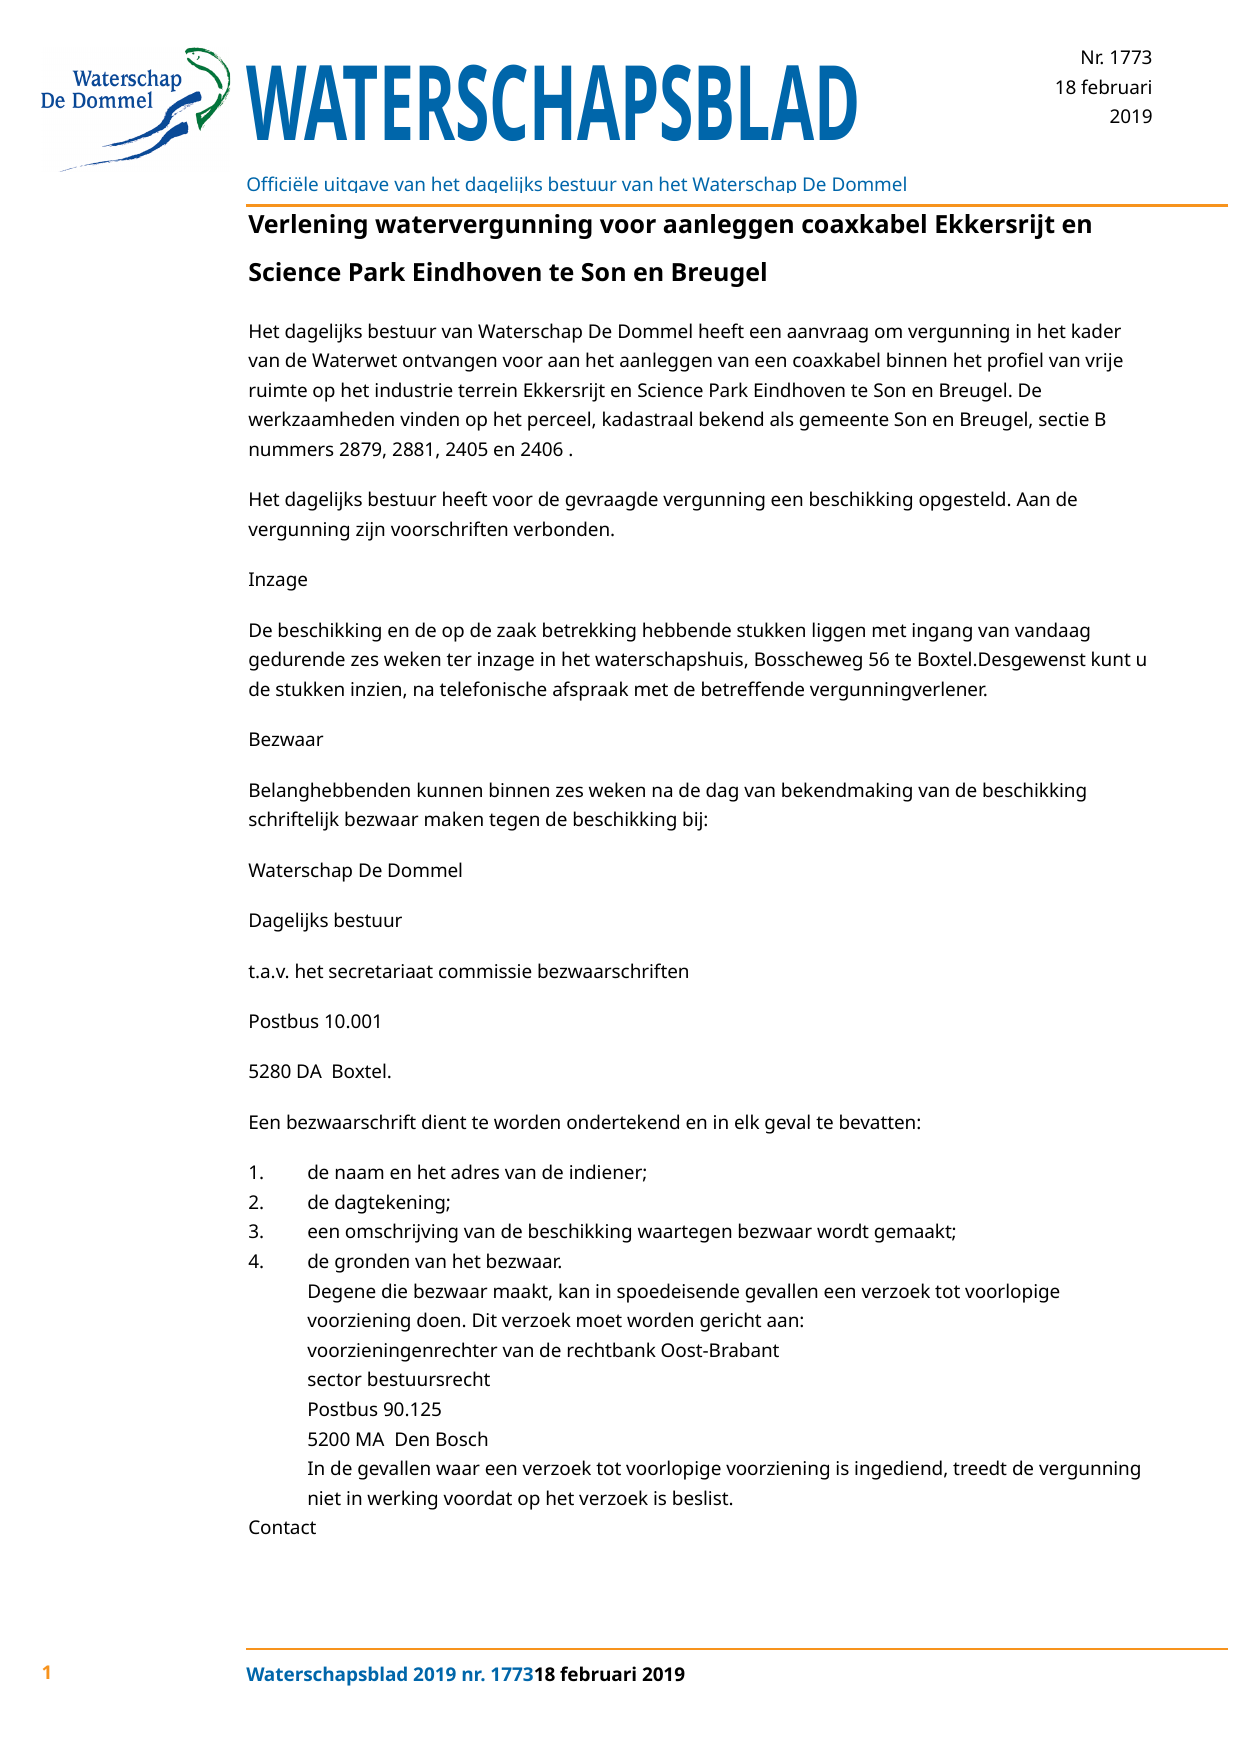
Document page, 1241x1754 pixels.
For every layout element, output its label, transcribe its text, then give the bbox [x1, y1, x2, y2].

text De beschikking en de op de zaak betrekking hebbende stukken liggen met ingang van vandaag gedurende zes weken ter inzage in het waterschapshuis, Bosscheweg 56 te Boxtel.Desgewenst kunt u de stukken inzien, na telefonische afspraak met de betreffende vergunningverlener. [248, 617, 1152, 702]
list de gronden van het bezwaar. [248, 1248, 1152, 1274]
list voorzieningenrechter van de rechtbank Oost-Brabant [248, 1337, 1152, 1363]
picture [41, 47, 231, 172]
list In de gevallen waar een verzoek tot voorlopige voorziening is ingediend, treedt de vergunning niet in werking voordat op het verzoek is beslist. [248, 1455, 1152, 1511]
text Inzage [248, 567, 1152, 592]
text Postbus 10.001 [248, 1008, 1152, 1034]
text Bezwaar [248, 727, 1152, 752]
text Een bezwaarschrift dient te worden ondertekend en in elk geval te bevatten: [248, 1109, 1152, 1135]
text Contact [248, 1514, 1152, 1540]
list Degene die bezwaar maakt, kan in spoedeisende gevallen een verzoek tot voorlopige voorziening doen. Dit verzoek moet worden gericht aan: [248, 1278, 1152, 1333]
text Het dagelijks bestuur heeft voor de gevraagde vergunning een beschikking opgesteld. Aan de vergunning zijn voorschriften verbonden. [248, 487, 1152, 542]
list Postbus 90.125 [248, 1396, 1152, 1422]
text Het dagelijks bestuur van Waterschap De Dommel heeft een aanvraag om vergunning in het kader van de Waterwet ontvangen voor aan het aanleggen van een coaxkabel binnen het profiel van vrije ruimte op het industrie terrein Ekkersrijt en Science Park Eindhoven te Son en Breugel. De werkzaamheden vinden op het perceel, kadastraal bekend als gemeente Son en Breugel, sectie B nummers 2879, 2881, 2405 en 2406 . [248, 318, 1152, 462]
list de dagtekening; [248, 1189, 1152, 1215]
list 5200 MA Den Bosch [248, 1426, 1152, 1452]
text t.a.v. het secretariaat commissie bezwaarschriften [248, 958, 1152, 984]
list de naam en het adres van de indiener; [248, 1159, 1152, 1185]
text Dagelijks bestuur [248, 907, 1152, 933]
text Belanghebbenden kunnen binnen zes weken na de dag van bekendmaking van de beschikking schriftelijk bezwaar maken tegen de beschikking bij: [248, 777, 1152, 832]
text Verlening watervergunning voor aanleggen coaxkabel Ekkersrijt en Science Park Eindhoven te Son en Breugel [248, 207, 1152, 288]
list sector bestuursrecht [248, 1367, 1152, 1392]
text Waterschap De Dommel [248, 857, 1152, 883]
list een omschrijving van de beschikking waartegen bezwaar wordt gemaakt; [248, 1219, 1152, 1244]
text 5280 DA Boxtel. [248, 1059, 1152, 1084]
